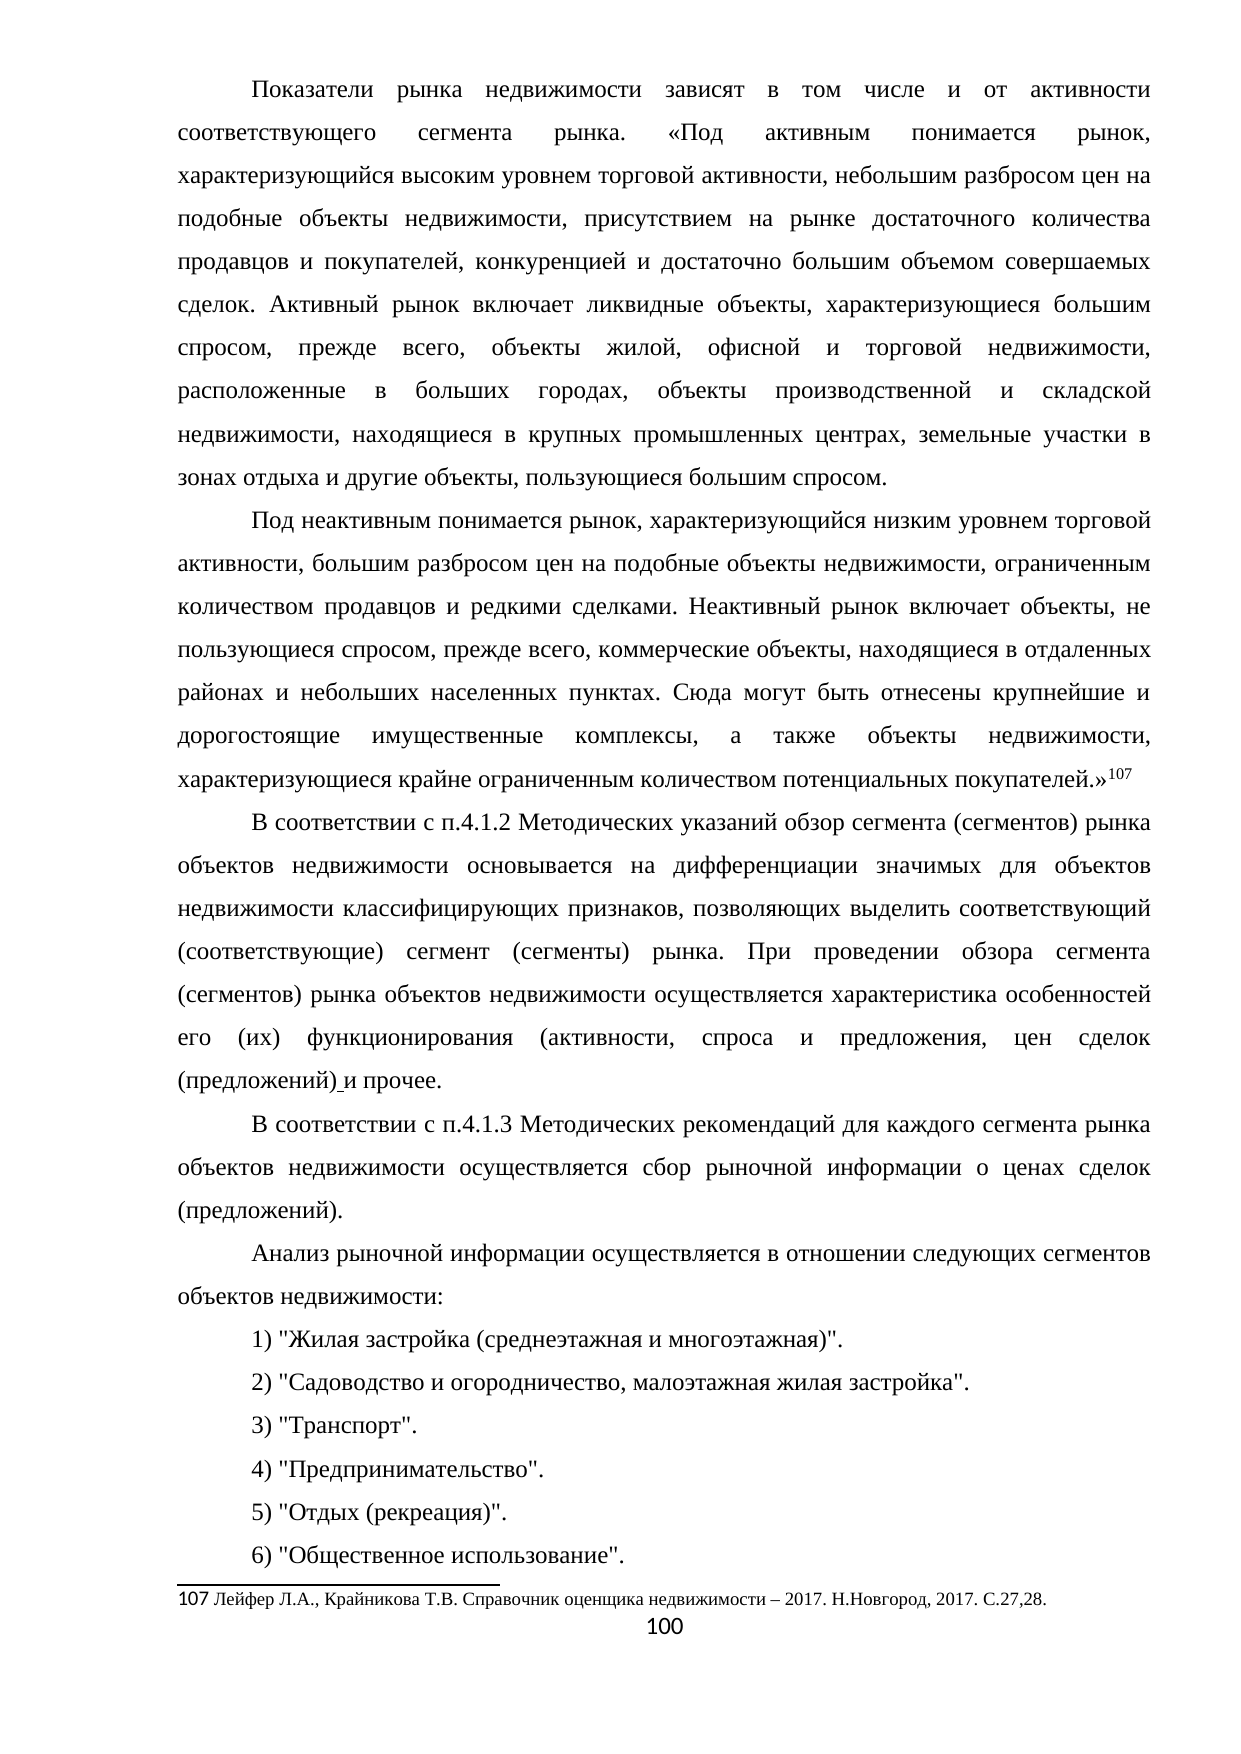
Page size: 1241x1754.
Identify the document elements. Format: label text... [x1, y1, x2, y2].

text 3) "Транспорт". [177, 1411, 1152, 1439]
text В соответствии с п.4.1.2 Методических указаний обзор сегмента (сегментов) рынка объектов недвижимости основывается на дифференциации значимых для объектов недвижимости классифицирующих признаков, позволяющих выделить соответствующий (соответствующие) сегмент (сегменты) рынка. При проведении обзора сегмента (сегментов) рынка объектов недвижимости осуществляется характеристика особенностей его (их) функционирования (активности, спроса и предложения, цен сделок (предложений) и прочее. [177, 807, 1152, 1094]
text 5) "Отдых (рекреация)". [177, 1497, 1152, 1526]
text Анализ рыночной информации осуществляется в отношении следующих сегментов объектов недвижимости: [177, 1238, 1152, 1310]
text 2) "Садоводство и огородничество, малоэтажная жилая застройка". [177, 1367, 1152, 1396]
text В соответствии с п.4.1.3 Методических рекомендаций для каждого сегмента рынка объектов недвижимости осуществляется сбор рыночной информации о ценах сделок (предложений). [177, 1109, 1152, 1224]
text 6) "Общественное использование". [177, 1540, 1152, 1569]
text Показатели рынка недвижимости зависят в том числе и от активности соответствующего сегмента рынка. «Под активным понимается рынок, характеризующийся высоким уровнем торговой активности, небольшим разбросом цен на подобные объекты недвижимости, присутствием на рынке достаточного количества продавцов и покупателей, конкуренцией и достаточно большим объемом совершаемых сделок. Активный рынок включает ликвидные объекты, характеризующиеся большим спросом, прежде всего, объекты жилой, офисной и торговой недвижимости, расположенные в больших городах, объекты производственной и складской недвижимости, находящиеся в крупных промышленных центрах, земельные участки в зонах отдыха и другие объекты, пользующиеся большим спросом. [177, 74, 1152, 491]
text Лейфер Л.А., Крайникова Т.В. Справочник оценщика недвижимости – 2017. Н.Новгород, 2017. С.27,28. [177, 1585, 1152, 1610]
text 1) "Жилая застройка (среднеэтажная и многоэтажная)". [177, 1324, 1152, 1353]
text Под неактивным понимается рынок, характеризующийся низким уровнем торговой активности, большим разбросом цен на подобные объекты недвижимости, ограниченным количеством продавцов и редкими сделками. Неактивный рынок включает объекты, не пользующиеся спросом, прежде всего, коммерческие объекты, находящиеся в отдаленных районах и небольших населенных пунктах. Сюда могут быть отнесены крупнейшие и дорогостоящие имущественные комплексы, а также объекты недвижимости, характеризующиеся крайне ограниченным количеством потенциальных покупателей.» [177, 505, 1152, 792]
text 4) "Предпринимательство". [177, 1454, 1152, 1482]
